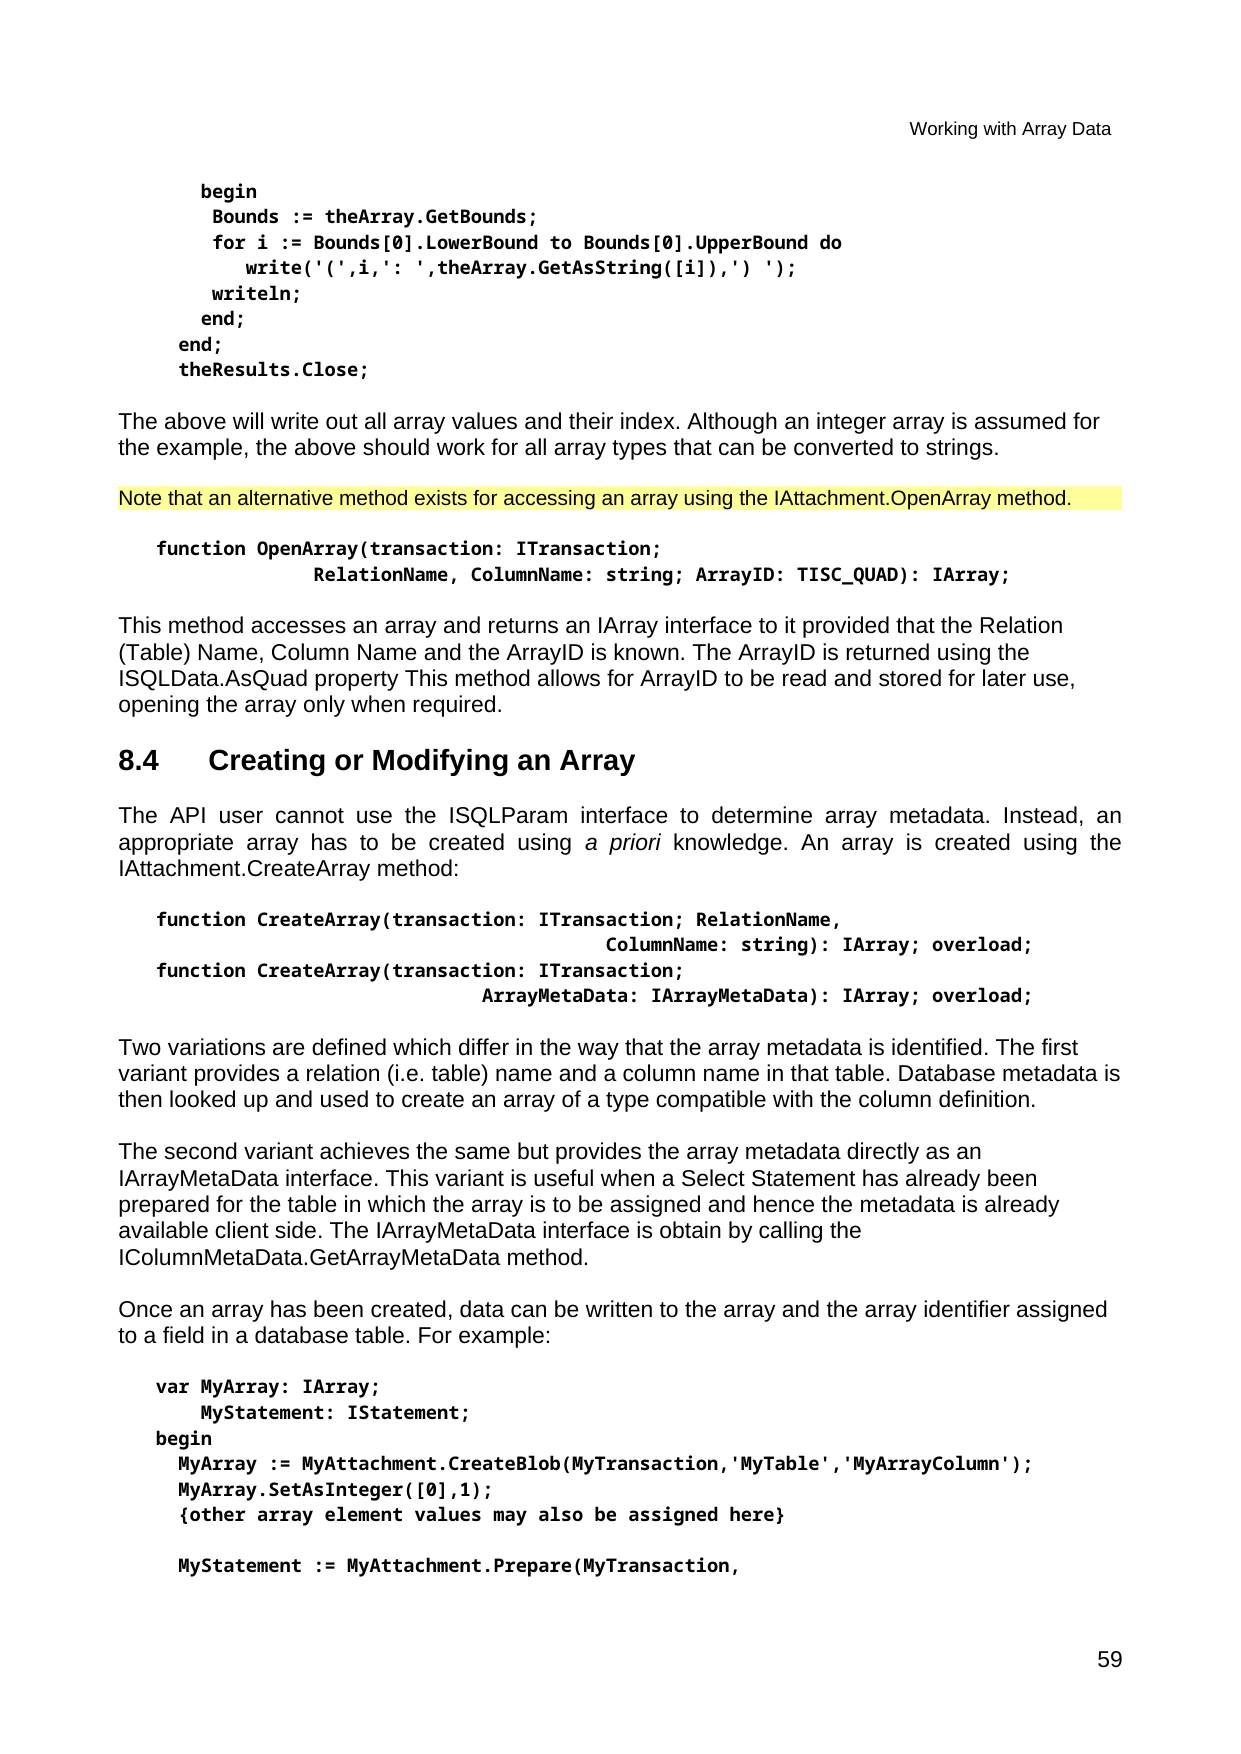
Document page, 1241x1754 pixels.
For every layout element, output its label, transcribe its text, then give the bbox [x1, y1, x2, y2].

text The above will write out all array values and their index. Although an integer array is assumed for the example, the above should work for all array types that can be converted to strings. [118, 408, 1122, 461]
text ColumnName: string): IArray; overload; [156, 932, 1122, 957]
text MyArray.SetAsInteger([0],1); [156, 1476, 1122, 1501]
subtitle Creating or Modifying an Array [118, 743, 1122, 777]
text The API user cannot use the ISQLParam interface to determine array metadata. Instead, an appropriate array has to be created using a priori knowledge. An array is created using the IAttachment.CreateArray method: [118, 802, 1122, 881]
text end; [156, 306, 1122, 331]
text RelationName, ColumnName: string; ArrayID: TISC_QUAD): IArray; [156, 561, 1122, 587]
text MyStatement := MyAttachment.Prepare(MyTransaction, [156, 1552, 1122, 1578]
text Once an array has been created, data can be written to the array and the array identifier assigned to a field in a database table. For example: [118, 1296, 1122, 1348]
text MyArray := MyAttachment.CreateBlob(MyTransaction,'MyTable','MyArrayColumn'); [156, 1450, 1122, 1476]
text Note that an alternative method exists for accessing an array using the IAttachment.OpenArray method. [118, 486, 1122, 510]
text function OpenArray(transaction: ITransaction; [156, 536, 1122, 561]
text var MyArray: IArray; [156, 1374, 1122, 1399]
text The second variant achieves the same but provides the array metadata directly as an IArrayMetaData interface. This variant is useful when a Select Statement has already been prepared for the table in which the array is to be assigned and hence the metadata is already available client side. The IArrayMetaData interface is obtain by calling the IColumnMetaData.GetArrayMetaData method. [118, 1138, 1122, 1270]
text {other array element values may also be assigned here} [156, 1501, 1122, 1527]
text ArrayMetaData: IArrayMetaData): IArray; overload; [156, 983, 1122, 1008]
text for i := Bounds[0].LowerBound to Bounds[0].UpperBound do [156, 229, 1122, 255]
text MyStatement: IStatement; [156, 1399, 1122, 1425]
text begin [156, 178, 1122, 204]
text end; [156, 331, 1122, 357]
text function CreateArray(transaction: ITransaction; RelationName, [156, 906, 1122, 932]
text Two variations are defined which differ in the way that the array metadata is identified. The first variant provides a relation (i.e. table) name and a column name in that table. Database metadata is then looked up and used to create an array of a type compatible with the column definition. [118, 1034, 1122, 1113]
text Bounds := theArray.GetBounds; [156, 204, 1122, 229]
text theResults.Close; [156, 357, 1122, 382]
text This method accesses an array and returns an IArray interface to it provided that the Relation (Table) Name, Column Name and the ArrayID is known. The ArrayID is returned using the ISQLData.AsQuad property This method allows for ArrayID to be read and stored for later use, opening the array only when required. [118, 612, 1122, 717]
text write('(',i,': ',theArray.GetAsString([i]),') '); [156, 255, 1122, 280]
text writeln; [156, 280, 1122, 306]
text begin [156, 1425, 1122, 1450]
text function CreateArray(transaction: ITransaction; [156, 957, 1122, 983]
